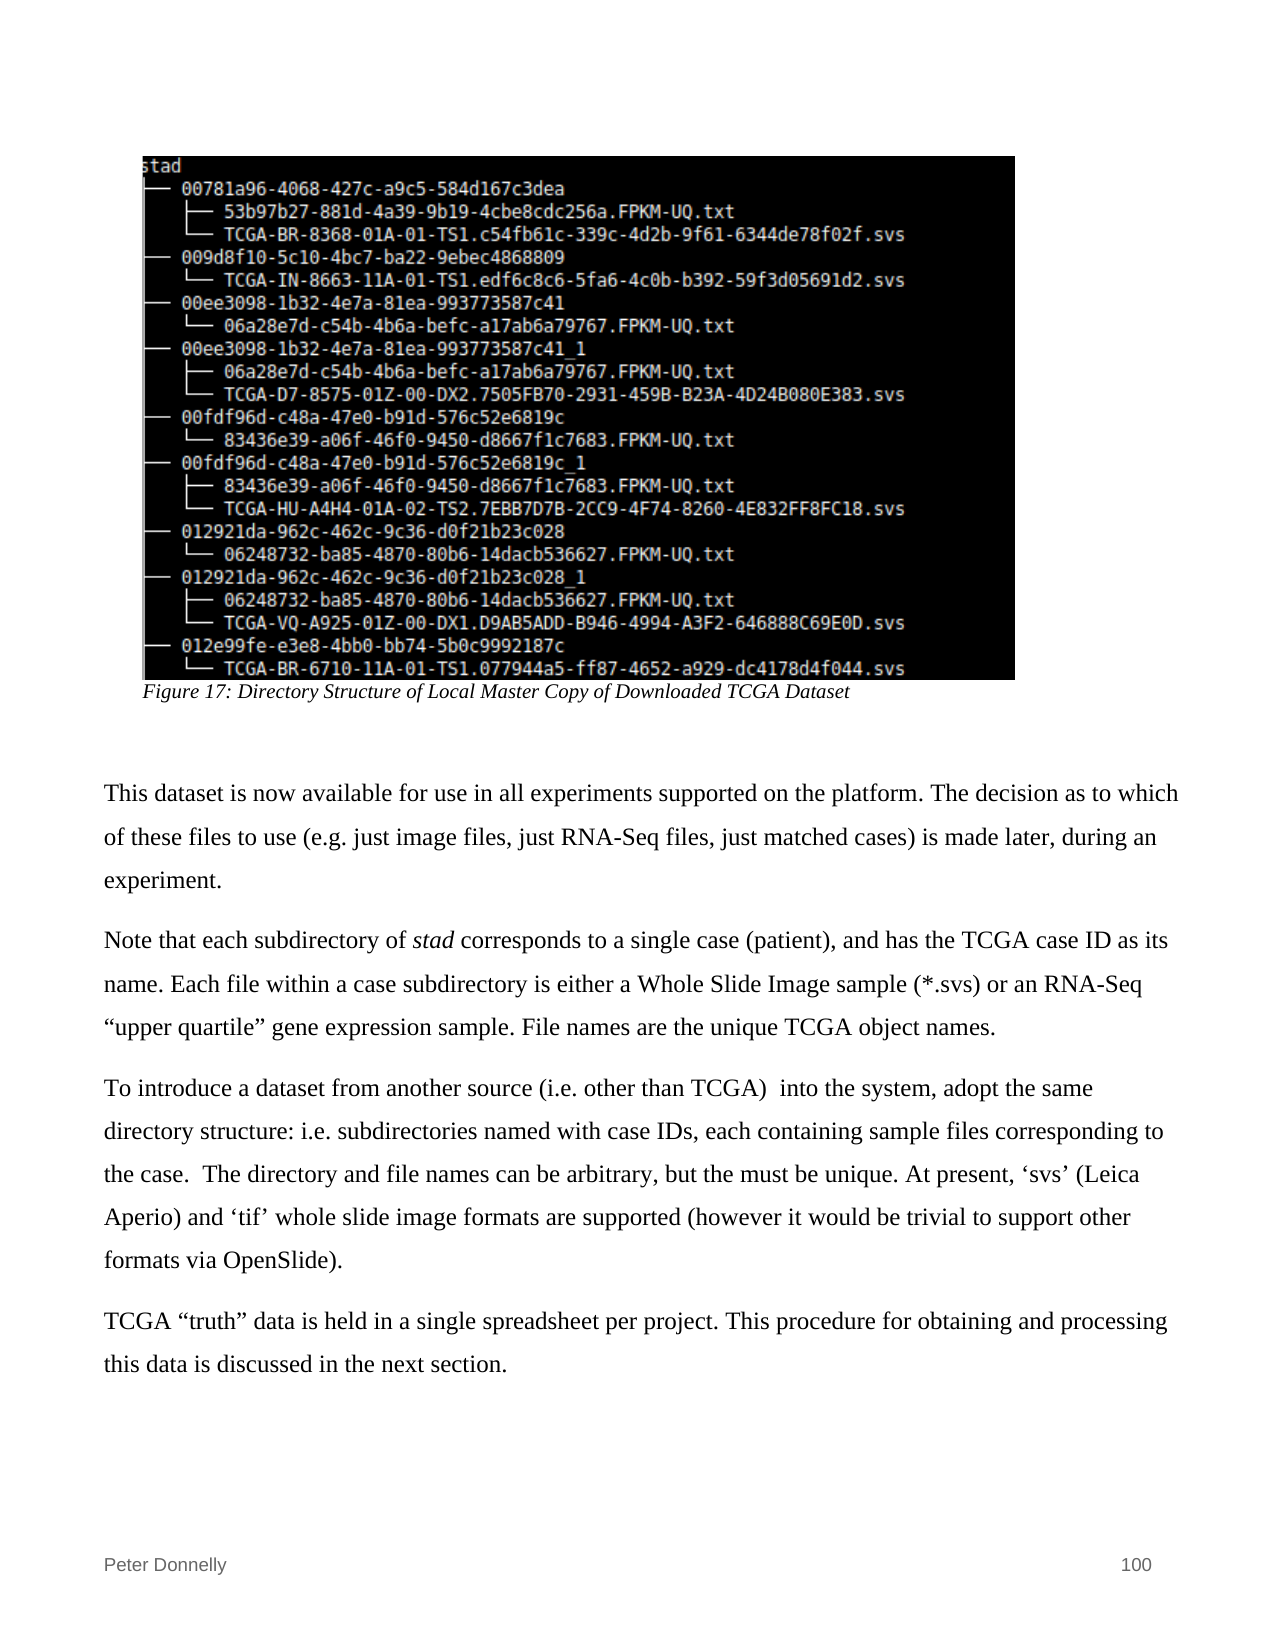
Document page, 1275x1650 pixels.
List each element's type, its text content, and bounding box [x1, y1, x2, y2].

text To introduce a dataset from another source (i.e. other than TCGA) into the system, adopt the same directory structure: i.e. subdirectories named with case IDs, each containing sample files corresponding to the case. The directory and file names can be arbitrary, but the must be unique. At present, ‘svs’ (Leica Aperio) and ‘tif’ whole slide image formats are supported (however it would be trivial to support other formats via OpenSlide). [103, 1073, 1181, 1274]
text TCGA “truth” data is held in a single spreadsheet per project. This procedure for obtaining and processing this data is discussed in the next section. [103, 1306, 1181, 1378]
text Figure 17: Directory Structure of Local Master Copy of Downloaded TCGA Dataset [142, 680, 1015, 703]
text Note that each subdirectory of stad corresponds to a single case (patient), and has the TCGA case ID as its name. Each file within a case subdirectory is either a Whole Slide Image sample (*.svs) or an RNA-Seq “upper quartile” gene expression sample. File names are the unique TCGA object names. [103, 926, 1181, 1041]
picture [142, 156, 1015, 680]
text This dataset is now available for use in all experiments supported on the platform. The decision as to which of these files to use (e.g. just image files, just RNA-Seq files, just matched cases) is made later, during an experiment. [103, 778, 1181, 893]
